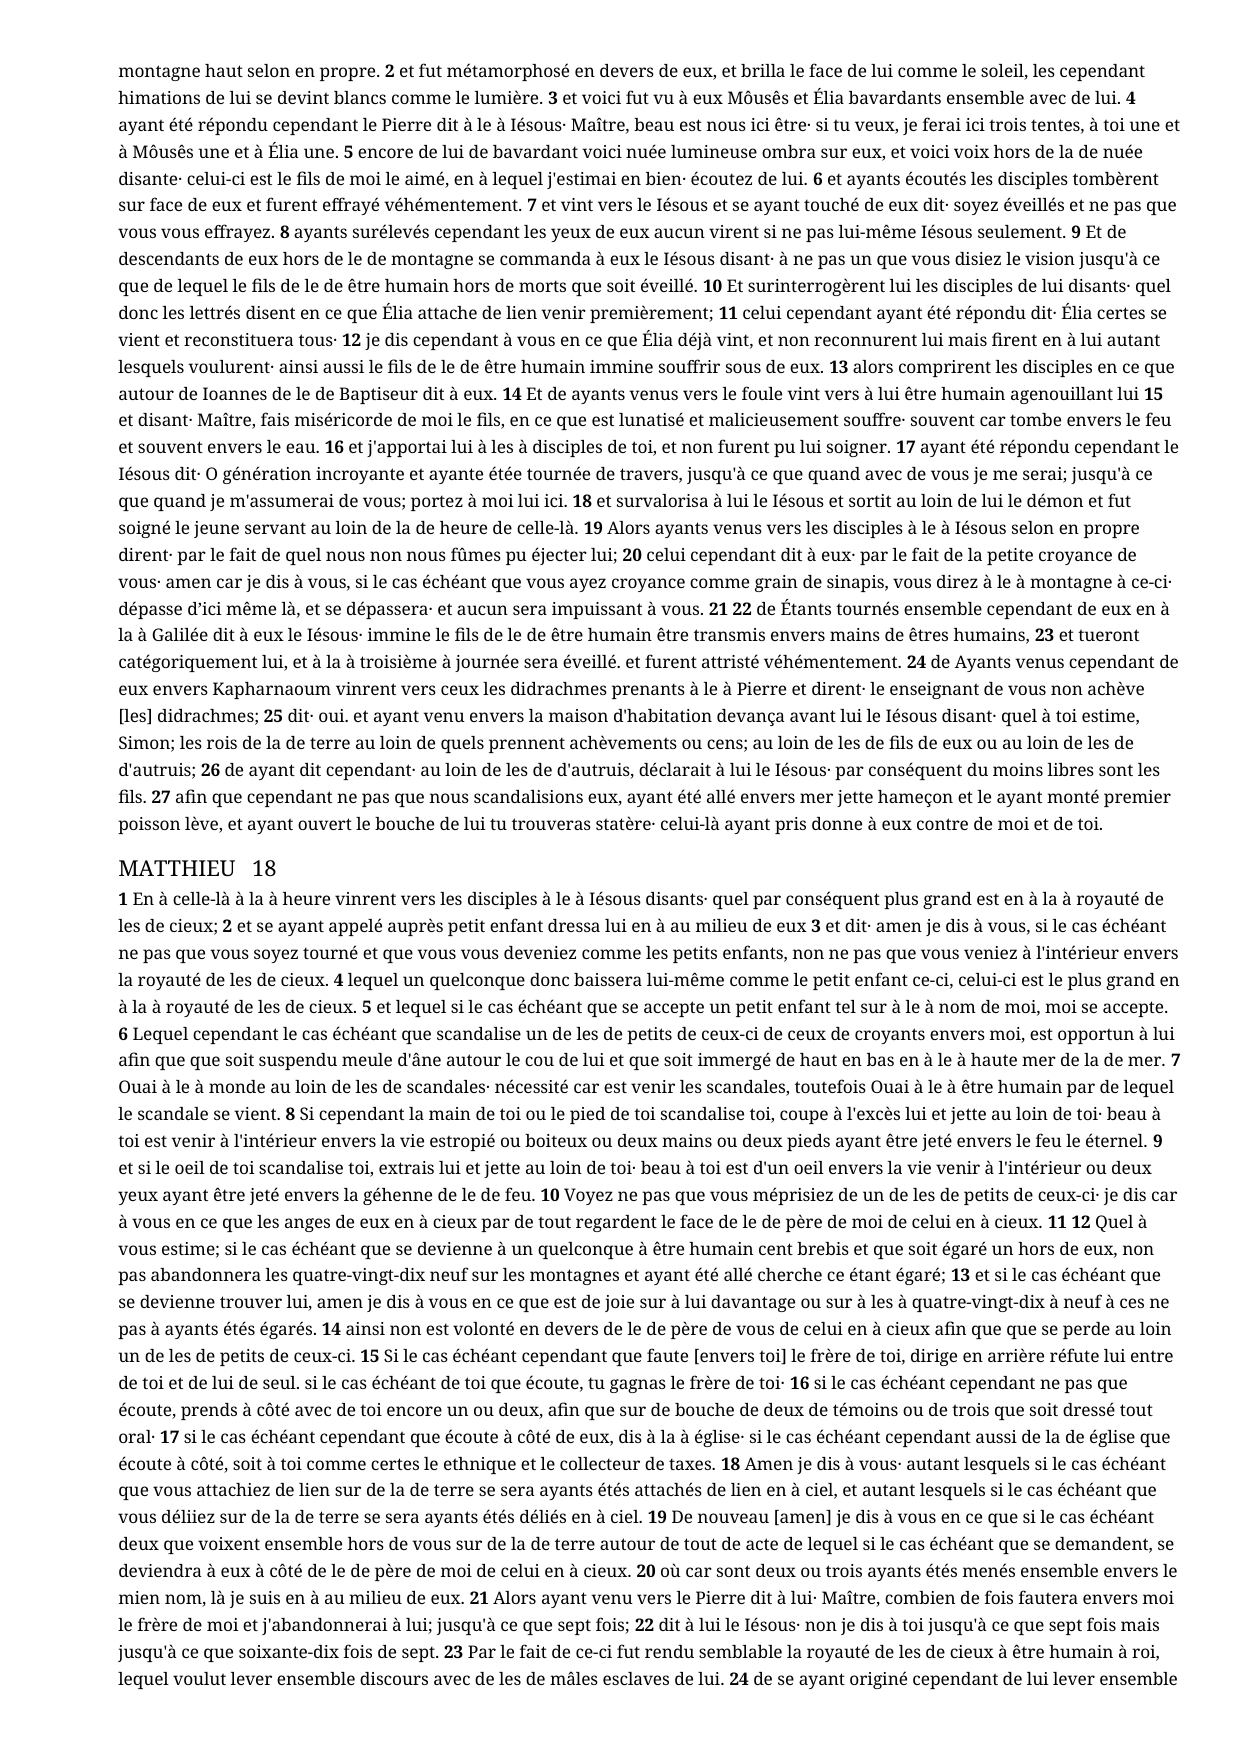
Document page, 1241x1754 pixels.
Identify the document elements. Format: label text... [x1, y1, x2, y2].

text MATTHIEU 18 [118, 853, 1181, 883]
text montagne haut selon en propre. 2 et fut métamorphosé en devers de eux, et brilla le face de lui comme le soleil, les cependant himations de lui se devint blancs comme le lumière. 3 et voici fut vu à eux Môusês et Élia bavardants ensemble avec de lui. 4 ayant été répondu cependant le Pierre dit à le à Iésous· Maître, beau est nous ici être· si tu veux, je ferai ici trois tentes, à toi une et à Môusês une et à Élia une. 5 encore de lui de bavardant voici nuée lumineuse ombra sur eux, et voici voix hors de la de nuée disante· celui-ci est le fils de moi le aimé, en à lequel j'estimai en bien· écoutez de lui. 6 et ayants écoutés les disciples tombèrent sur face de eux et furent effrayé véhémentement. 7 et vint vers le Iésous et se ayant touché de eux dit· soyez éveillés et ne pas que vous vous effrayez. 8 ayants surélevés cependant les yeux de eux aucun virent si ne pas lui-même Iésous seulement. 9 Et de descendants de eux hors de le de montagne se commanda à eux le Iésous disant· à ne pas un que vous disiez le vision jusqu'à ce que de lequel le fils de le de être humain hors de morts que soit éveillé. 10 Et surinterrogèrent lui les disciples de lui disants· quel donc les lettrés disent en ce que Élia attache de lien venir premièrement; 11 celui cependant ayant été répondu dit· Élia certes se vient et reconstituera tous· 12 je dis cependant à vous en ce que Élia déjà vint, et non reconnurent lui mais firent en à lui autant lesquels voulurent· ainsi aussi le fils de le de être humain immine souffrir sous de eux. 13 alors comprirent les disciples en ce que autour de Ioannes de le de Baptiseur dit à eux. 14 Et de ayants venus vers le foule vint vers à lui être humain agenouillant lui 15 et disant· Maître, fais miséricorde de moi le fils, en ce que est lunatisé et malicieusement souffre· souvent car tombe envers le feu et souvent envers le eau. 16 et j'apportai lui à les à disciples de toi, et non furent pu lui soigner. 17 ayant été répondu cependant le Iésous dit· O génération incroyante et ayante étée tournée de travers, jusqu'à ce que quand avec de vous je me serai; jusqu'à ce que quand je m'assumerai de vous; portez à moi lui ici. 18 et survalorisa à lui le Iésous et sortit au loin de lui le démon et fut soigné le jeune servant au loin de la de heure de celle-là. 19 Alors ayants venus vers les disciples à le à Iésous selon en propre dirent· par le fait de quel nous non nous fûmes pu éjecter lui; 20 celui cependant dit à eux· par le fait de la petite croyance de vous· amen car je dis à vous, si le cas échéant que vous ayez croyance comme grain de sinapis, vous direz à le à montagne à ce-ci· dépasse d’ici même là, et se dépassera· et aucun sera impuissant à vous. 21 22 de Étants tournés ensemble cependant de eux en à la à Galilée dit à eux le Iésous· immine le fils de le de être humain être transmis envers mains de êtres humains, 23 et tueront catégoriquement lui, et à la à troisième à journée sera éveillé. et furent attristé véhémentement. 24 de Ayants venus cependant de eux envers Kapharnaoum vinrent vers ceux les didrachmes prenants à le à Pierre et dirent· le enseignant de vous non achève [les] didrachmes; 25 dit· oui. et ayant venu envers la maison d'habitation devança avant lui le Iésous disant· quel à toi estime, Simon; les rois de la de terre au loin de quels prennent achèvements ou cens; au loin de les de fils de eux ou au loin de les de d'autruis; 26 de ayant dit cependant· au loin de les de d'autruis, déclarait à lui le Iésous· par conséquent du moins libres sont les fils. 27 afin que cependant ne pas que nous scandalisions eux, ayant été allé envers mer jette hameçon et le ayant monté premier poisson lève, et ayant ouvert le bouche de lui tu trouveras statère· celui-là ayant pris donne à eux contre de moi et de toi. [118, 59, 1181, 835]
text 1 En à celle-là à la à heure vinrent vers les disciples à le à Iésous disants· quel par conséquent plus grand est en à la à royauté de les de cieux; 2 et se ayant appelé auprès petit enfant dressa lui en à au milieu de eux 3 et dit· amen je dis à vous, si le cas échéant ne pas que vous soyez tourné et que vous vous deveniez comme les petits enfants, non ne pas que vous veniez à l'intérieur envers la royauté de les de cieux. 4 lequel un quelconque donc baissera lui-même comme le petit enfant ce-ci, celui-ci est le plus grand en à la à royauté de les de cieux. 5 et lequel si le cas échéant que se accepte un petit enfant tel sur à le à nom de moi, moi se accepte. 6 Lequel cependant le cas échéant que scandalise un de les de petits de ceux-ci de ceux de croyants envers moi, est opportun à lui afin que que soit suspendu meule d'âne autour le cou de lui et que soit immergé de haut en bas en à le à haute mer de la de mer. 7 Ouai à le à monde au loin de les de scandales· nécessité car est venir les scandales, toutefois Ouai à le à être humain par de lequel le scandale se vient. 8 Si cependant la main de toi ou le pied de toi scandalise toi, coupe à l'excès lui et jette au loin de toi· beau à toi est venir à l'intérieur envers la vie estropié ou boiteux ou deux mains ou deux pieds ayant être jeté envers le feu le éternel. 9 et si le oeil de toi scandalise toi, extrais lui et jette au loin de toi· beau à toi est d'un oeil envers la vie venir à l'intérieur ou deux yeux ayant être jeté envers la géhenne de le de feu. 10 Voyez ne pas que vous méprisiez de un de les de petits de ceux-ci· je dis car à vous en ce que les anges de eux en à cieux par de tout regardent le face de le de père de moi de celui en à cieux. 11 12 Quel à vous estime; si le cas échéant que se devienne à un quelconque à être humain cent brebis et que soit égaré un hors de eux, non pas abandonnera les quatre-vingt-dix neuf sur les montagnes et ayant été allé cherche ce étant égaré; 13 et si le cas échéant que se devienne trouver lui, amen je dis à vous en ce que est de joie sur à lui davantage ou sur à les à quatre-vingt-dix à neuf à ces ne pas à ayants étés égarés. 14 ainsi non est volonté en devers de le de père de vous de celui en à cieux afin que que se perde au loin un de les de petits de ceux-ci. 15 Si le cas échéant cependant que faute [envers toi] le frère de toi, dirige en arrière réfute lui entre de toi et de lui de seul. si le cas échéant de toi que écoute, tu gagnas le frère de toi· 16 si le cas échéant cependant ne pas que écoute, prends à côté avec de toi encore un ou deux, afin que sur de bouche de deux de témoins ou de trois que soit dressé tout oral· 17 si le cas échéant cependant que écoute à côté de eux, dis à la à église· si le cas échéant cependant aussi de la de église que écoute à côté, soit à toi comme certes le ethnique et le collecteur de taxes. 18 Amen je dis à vous· autant lesquels si le cas échéant que vous attachiez de lien sur de la de terre se sera ayants étés attachés de lien en à ciel, et autant lesquels si le cas échéant que vous déliiez sur de la de terre se sera ayants étés déliés en à ciel. 19 De nouveau [amen] je dis à vous en ce que si le cas échéant deux que voixent ensemble hors de vous sur de la de terre autour de tout de acte de lequel si le cas échéant que se demandent, se deviendra à eux à côté de le de père de moi de celui en à cieux. 20 où car sont deux ou trois ayants étés menés ensemble envers le mien nom, là je suis en à au milieu de eux. 21 Alors ayant venu vers le Pierre dit à lui· Maître, combien de fois fautera envers moi le frère de moi et j'abandonnerai à lui; jusqu'à ce que sept fois; 22 dit à lui le Iésous· non je dis à toi jusqu'à ce que sept fois mais jusqu'à ce que soixante-dix fois de sept. 23 Par le fait de ce-ci fut rendu semblable la royauté de les de cieux à être humain à roi, lequel voulut lever ensemble discours avec de les de mâles esclaves de lui. 24 de se ayant originé cependant de lui lever ensemble [118, 887, 1181, 1690]
